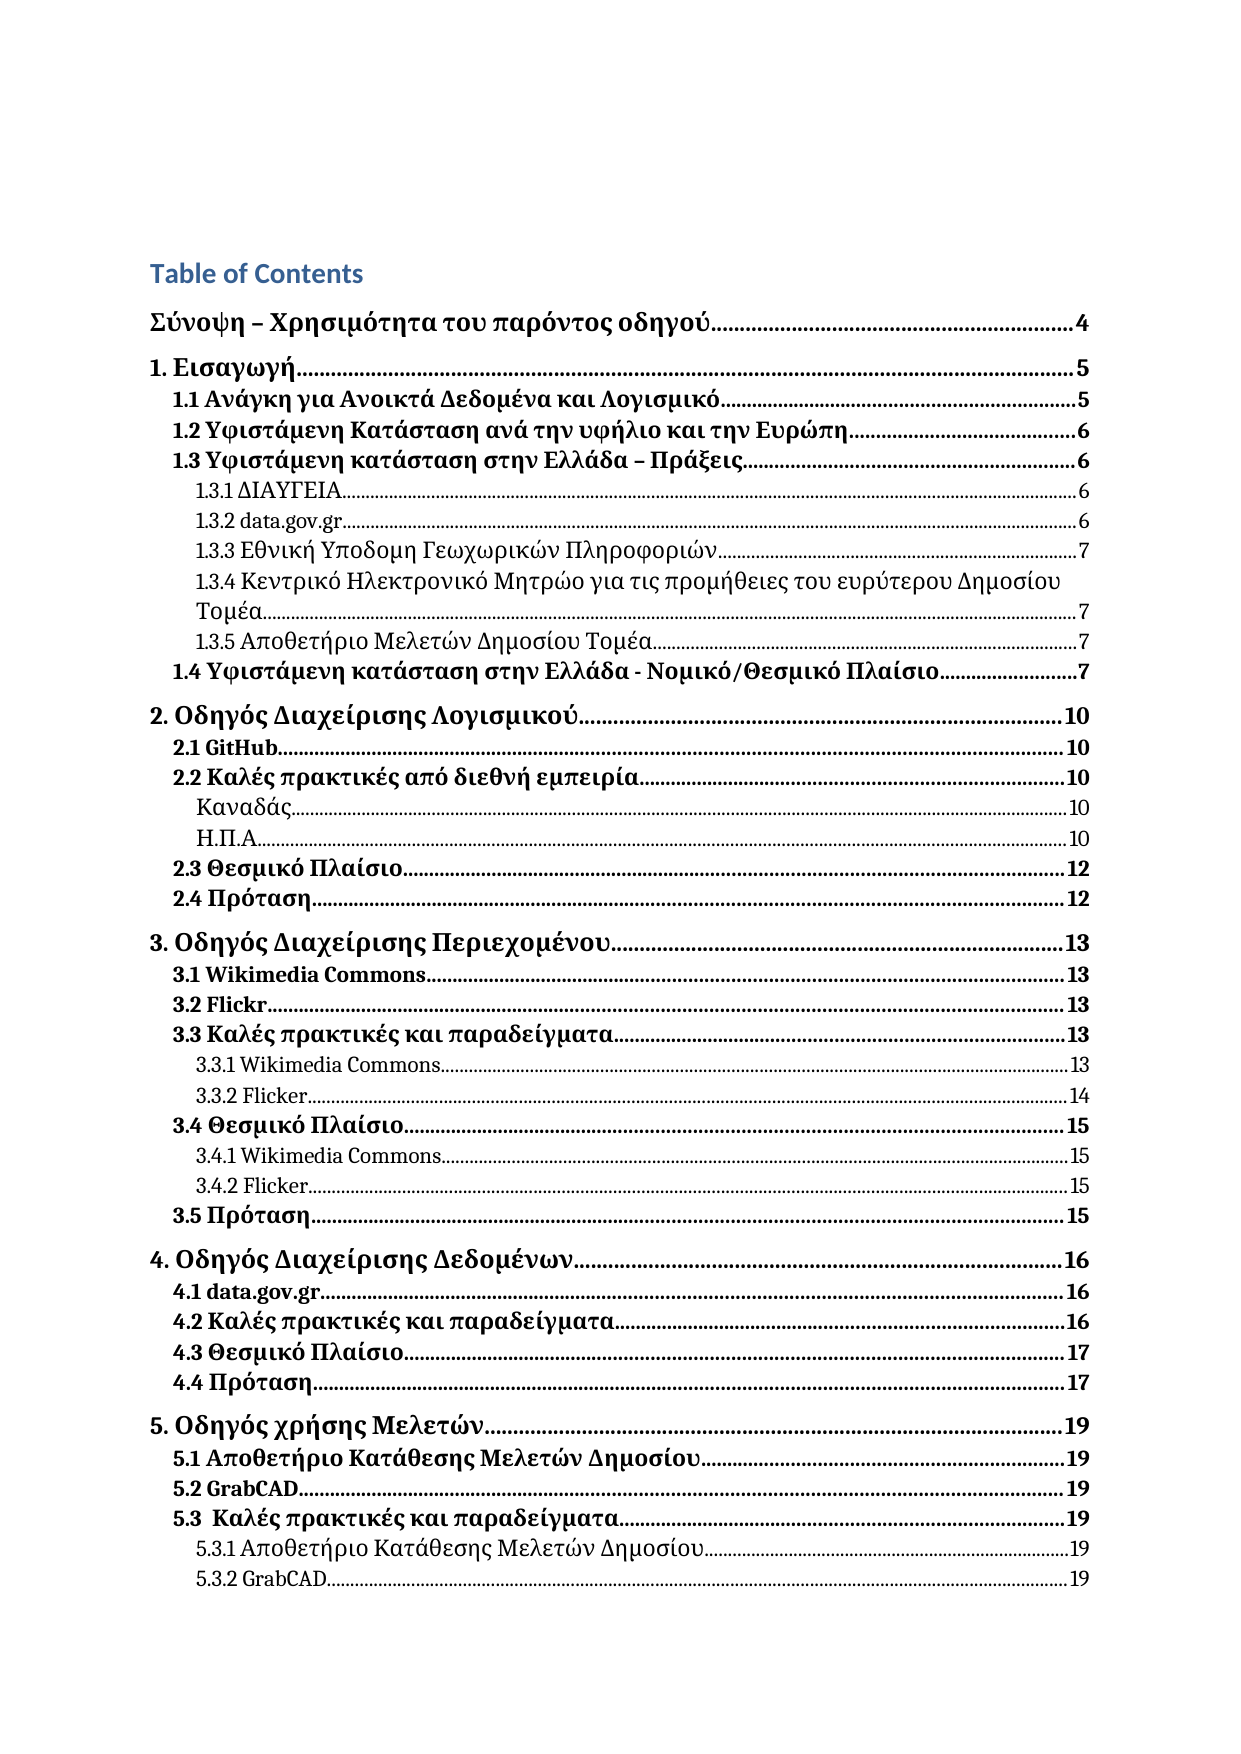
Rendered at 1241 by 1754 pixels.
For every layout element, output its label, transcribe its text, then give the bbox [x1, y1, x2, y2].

text 5.3.1 Αποθετήριο Κατάθεσης Μελετών Δημοσίου 19 [196, 1536, 1091, 1562]
text 3.2 Flickr 13 [173, 992, 1091, 1018]
text 3.3.2 Flicker 14 [196, 1082, 1091, 1109]
text 1.1 Ανάγκη για Ανοικτά Δεδομένα και Λογισμικό 5 [173, 387, 1091, 413]
text 3.3.1 Wikimedia Commons 13 [196, 1052, 1091, 1078]
text Σύνοψη – Χρησιμότητα του παρόντος οδηγού 4 [150, 309, 1091, 337]
text 3.4.1 Wikimedia Commons 15 [196, 1143, 1091, 1169]
text 2.2 Καλές πρακτικές από διεθνή εμπειρία 10 [173, 765, 1091, 791]
text 5.1 Αποθετήριο Κατάθεσης Μελετών Δημοσίου 19 [173, 1445, 1091, 1472]
text 5.3.2 GrabCAD 19 [196, 1566, 1091, 1592]
text 1.3.3 Εθνική Υποδομη Γεωχωρικών Πληροφοριών 7 [196, 538, 1091, 564]
text 3.4 Θεσμικό Πλαίσιο 15 [173, 1113, 1091, 1139]
text 1.3.5 Αποθετήριο Μελετών Δημοσίου Τομέα 7 [196, 629, 1091, 655]
text Η.Π.Α. 10 [196, 825, 1091, 852]
text 4.4 Πρόταση 17 [173, 1369, 1091, 1396]
text 3.3 Καλές πρακτικές και παραδείγματα 13 [173, 1022, 1091, 1048]
text 2.3 Θεσμικό Πλαίσιο 12 [173, 856, 1091, 882]
text 3.5 Πρόταση 15 [173, 1203, 1091, 1229]
text 1.3.2 data.gov.gr 6 [196, 508, 1091, 534]
text 1. Εισαγωγή 5 [150, 354, 1091, 383]
text Καναδάς 10 [196, 795, 1091, 822]
text 1.3 Υφιστάμενη κατάσταση στην Ελλάδα – Πράξεις 6 [173, 448, 1091, 474]
text 1.3.1 ΔΙΑΥΓΕΙΑ 6 [196, 478, 1091, 504]
text 2.4 Πρόταση 12 [173, 886, 1091, 912]
text 5.3 Καλές πρακτικές και παραδείγματα 19 [173, 1506, 1091, 1532]
text 1.3.4 Κεντρικό Ηλεκτρονικό Μητρώο για τις προμήθειες του ευρύτερου Δημοσίου Τομέα 7 [196, 568, 1091, 625]
text 5. Οδηγός χρήσης Μελετών 19 [150, 1412, 1091, 1441]
text 1.4 Υφιστάμενη κατάσταση στην Ελλάδα - Νομικό/Θεσμικό Πλαίσιο 7 [173, 659, 1091, 685]
text 3.1 Wikimedia Commons 13 [173, 962, 1091, 988]
text 4.3 Θεσμικό Πλαίσιο 17 [173, 1339, 1091, 1366]
text 2. Οδηγός Διαχείρισης Λογισμικού 10 [150, 702, 1091, 731]
text 5.2 GrabCAD 19 [173, 1476, 1091, 1502]
text 2.1 GitHub 10 [173, 735, 1091, 761]
text 3.4.2 Flicker 15 [196, 1173, 1091, 1199]
text 4. Οδηγός Διαχείρισης Δεδομένων 16 [150, 1246, 1091, 1275]
text 3. Οδηγός Διαχείρισης Περιεχομένου 13 [150, 928, 1091, 957]
text Table of Contents [150, 255, 1091, 291]
text 1.2 Υφιστάμενη Κατάσταση ανά την υφήλιο και την Ευρώπη 6 [173, 417, 1091, 444]
text 4.2 Καλές πρακτικές και παραδείγματα 16 [173, 1309, 1091, 1336]
text 4.1 data.gov.gr 16 [173, 1279, 1091, 1305]
